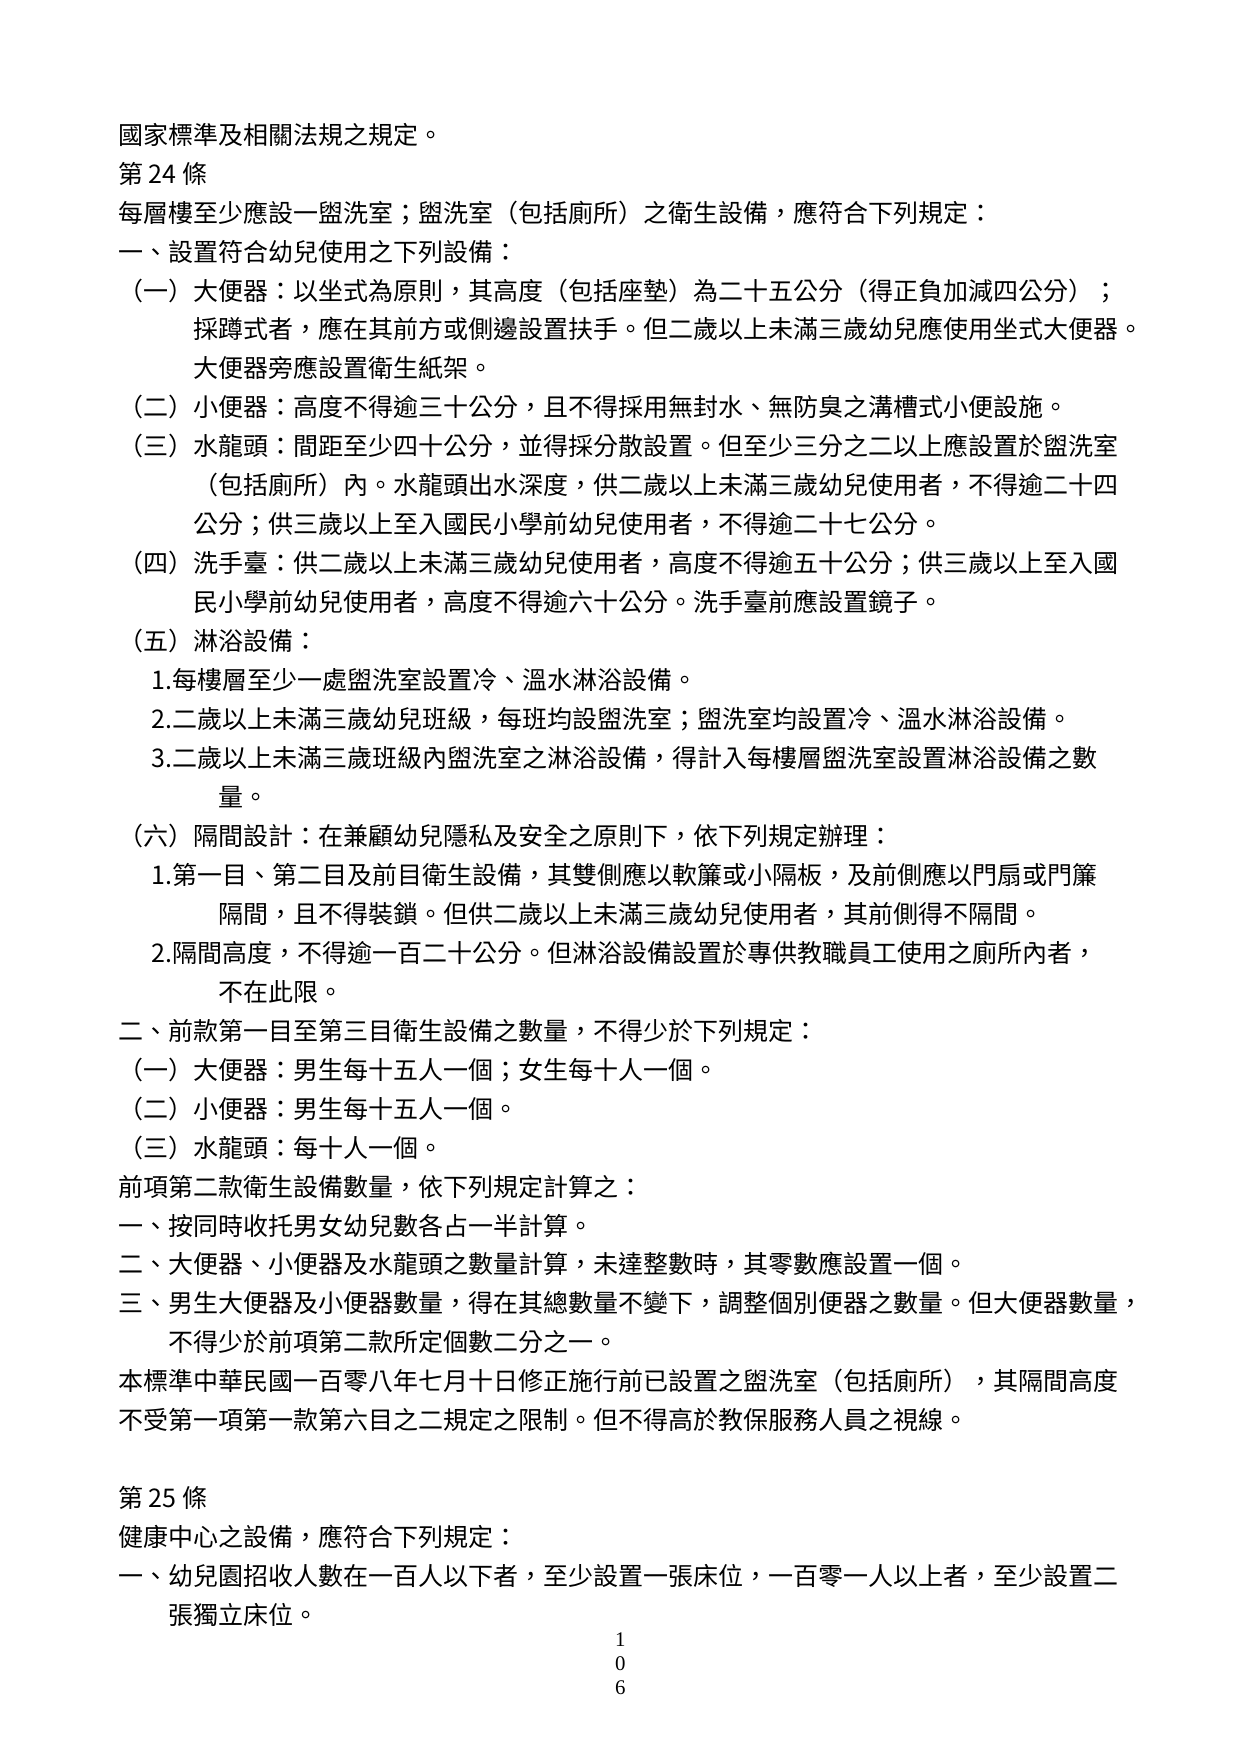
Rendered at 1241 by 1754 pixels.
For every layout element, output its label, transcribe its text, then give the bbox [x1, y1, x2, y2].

text （六）隔間設計：在兼顧幼兒隱私及安全之原則下，依下列規定辦理： [118, 808, 1122, 847]
text 健康中心之設備，應符合下列規定： [118, 1509, 1122, 1548]
text （三）水龍頭：間距至少四十公分，並得採分散設置。但至少三分之二以上應設置於盥洗室（包括廁所）內。水龍頭出水深度，供二歲以上未滿三歲幼兒使用者，不得逾二十四公分；供三歲以上至入國民小學前幼兒使用者，不得逾二十七公分。 [118, 418, 1122, 535]
text （三）水龍頭：每十人一個。 [118, 1120, 1122, 1159]
text 二、前款第一目至第三目衛生設備之數量，不得少於下列規定： [118, 1003, 1122, 1042]
text 2.二歲以上未滿三歲幼兒班級，每班均設盥洗室；盥洗室均設置冷、溫水淋浴設備。 [118, 691, 1122, 730]
text 國家標準及相關法規之規定。 [118, 107, 1122, 146]
text 三、男生大便器及小便器數量，得在其總數量不變下，調整個別便器之數量。但大便器數量，不得少於前項第二款所定個數二分之一。 [118, 1276, 1122, 1353]
text 1.第一目、第二目及前目衛生設備，其雙側應以軟簾或小隔板，及前側應以門扇或門簾隔間，且不得裝鎖。但供二歲以上未滿三歲幼兒使用者，其前側得不隔間。 [118, 847, 1122, 925]
text （二）小便器：高度不得逾三十公分，且不得採用無封水、無防臭之溝槽式小便設施。 [118, 379, 1122, 418]
text 一、幼兒園招收人數在一百人以下者，至少設置一張床位，一百零一人以上者，至少設置二張獨立床位。 [118, 1548, 1122, 1626]
text （五）淋浴設備： [118, 613, 1122, 652]
text 本標準中華民國一百零八年七月十日修正施行前已設置之盥洗室（包括廁所），其隔間高度不受第一項第一款第六目之二規定之限制。但不得高於教保服務人員之視線。 [118, 1353, 1122, 1431]
text 每層樓至少應設一盥洗室；盥洗室（包括廁所）之衛生設備，應符合下列規定： [118, 185, 1122, 224]
text （二）小便器：男生每十五人一個。 [118, 1081, 1122, 1120]
text 3.二歲以上未滿三歲班級內盥洗室之淋浴設備，得計入每樓層盥洗室設置淋浴設備之數量。 [118, 730, 1122, 808]
text 一、設置符合幼兒使用之下列設備： [118, 224, 1122, 263]
text 第 25 條 [118, 1470, 1122, 1509]
text 二、大便器、小便器及水龍頭之數量計算，未達整數時，其零數應設置一個。 [118, 1237, 1122, 1276]
text 1.每樓層至少一處盥洗室設置冷、溫水淋浴設備。 [118, 652, 1122, 691]
text 2.隔間高度，不得逾一百二十公分。但淋浴設備設置於專供教職員工使用之廁所內者，不在此限。 [118, 925, 1122, 1003]
text （一）大便器：男生每十五人一個；女生每十人一個。 [118, 1042, 1122, 1081]
text 第 24 條 [118, 146, 1122, 185]
text 一、按同時收托男女幼兒數各占一半計算。 [118, 1198, 1122, 1237]
text （一）大便器：以坐式為原則，其高度（包括座墊）為二十五公分（得正負加減四公分）；採蹲式者，應在其前方或側邊設置扶手。但二歲以上未滿三歲幼兒應使用坐式大便器。大便器旁應設置衛生紙架。 [118, 263, 1122, 379]
text （四）洗手臺：供二歲以上未滿三歲幼兒使用者，高度不得逾五十公分；供三歲以上至入國民小學前幼兒使用者，高度不得逾六十公分。洗手臺前應設置鏡子。 [118, 535, 1122, 613]
text 前項第二款衛生設備數量，依下列規定計算之： [118, 1159, 1122, 1198]
